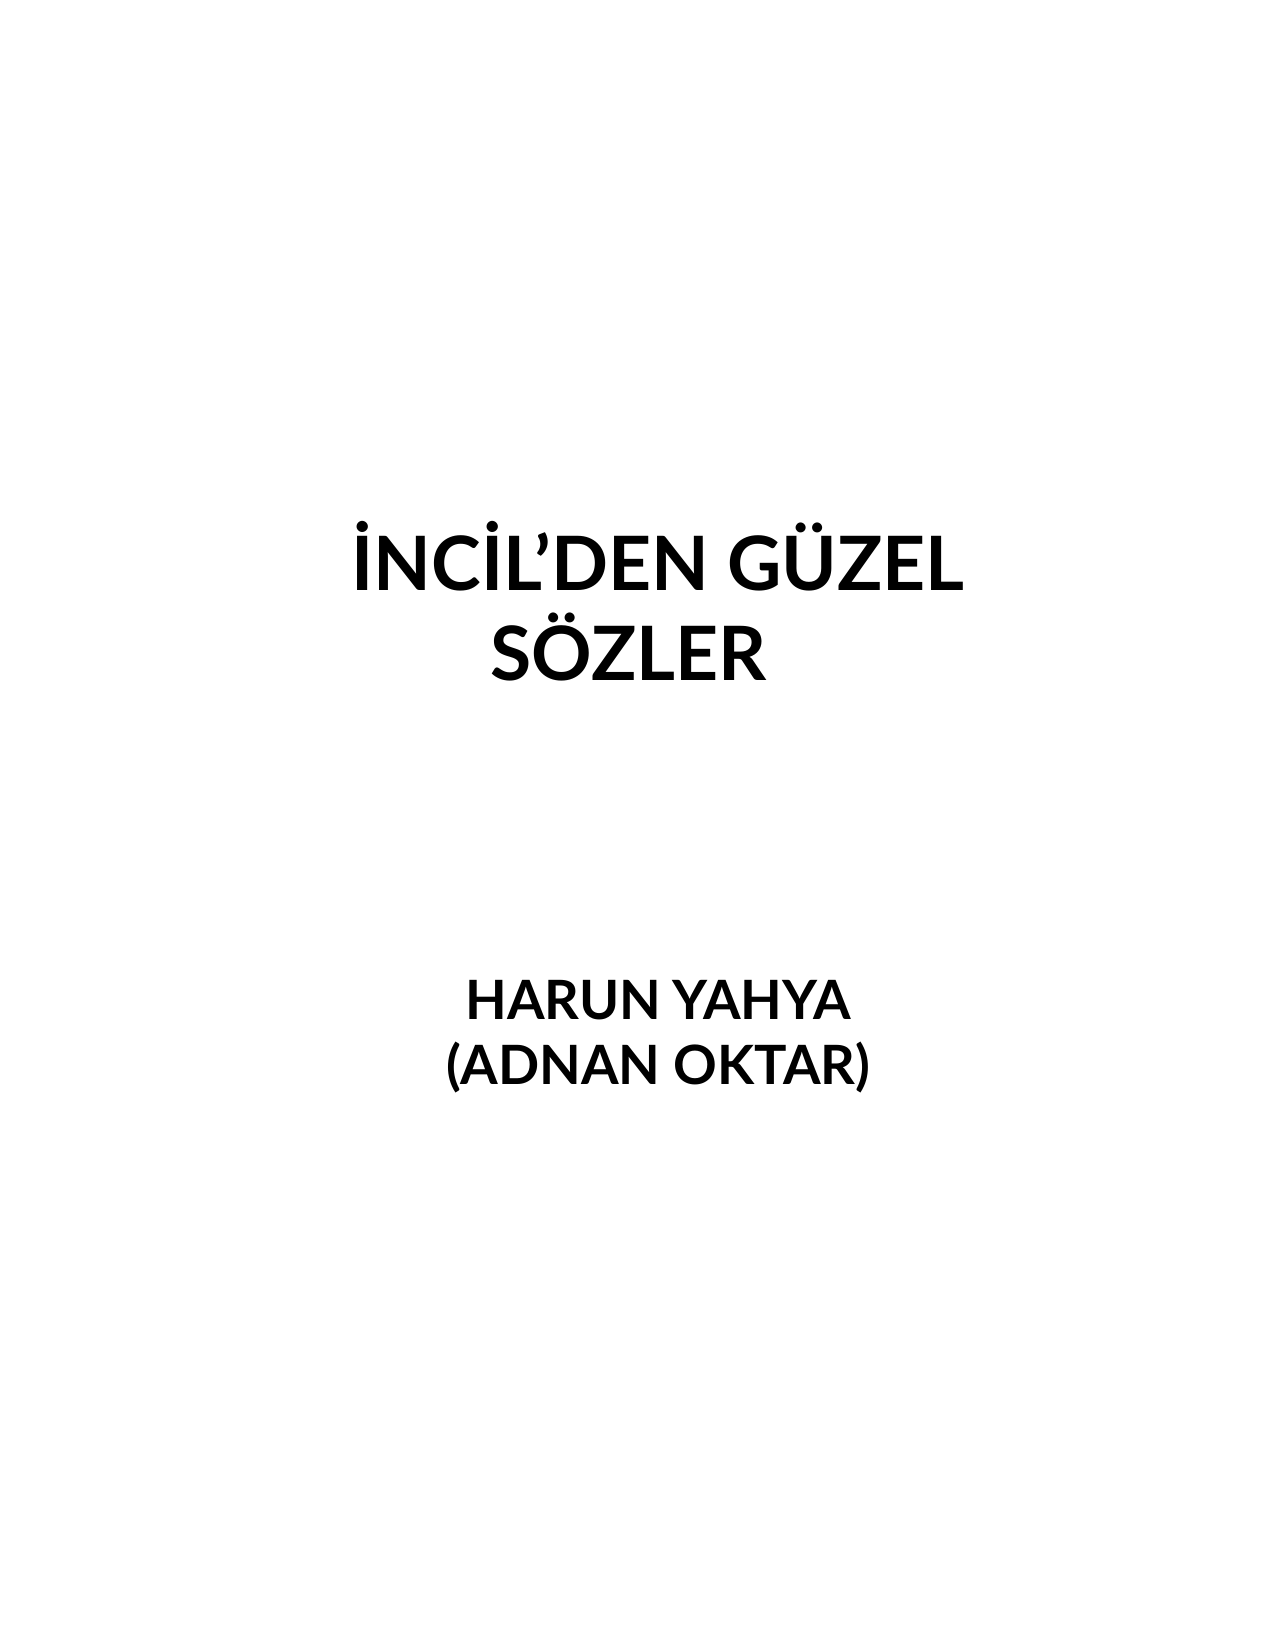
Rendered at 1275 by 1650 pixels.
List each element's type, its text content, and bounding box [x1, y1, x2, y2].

text (ADNAN OKTAR) [187, 1031, 1070, 1096]
text HARUN YAHYA [187, 966, 1070, 1031]
subtitle İNCİL’DEN GÜZEL SÖZLER [187, 516, 1070, 696]
